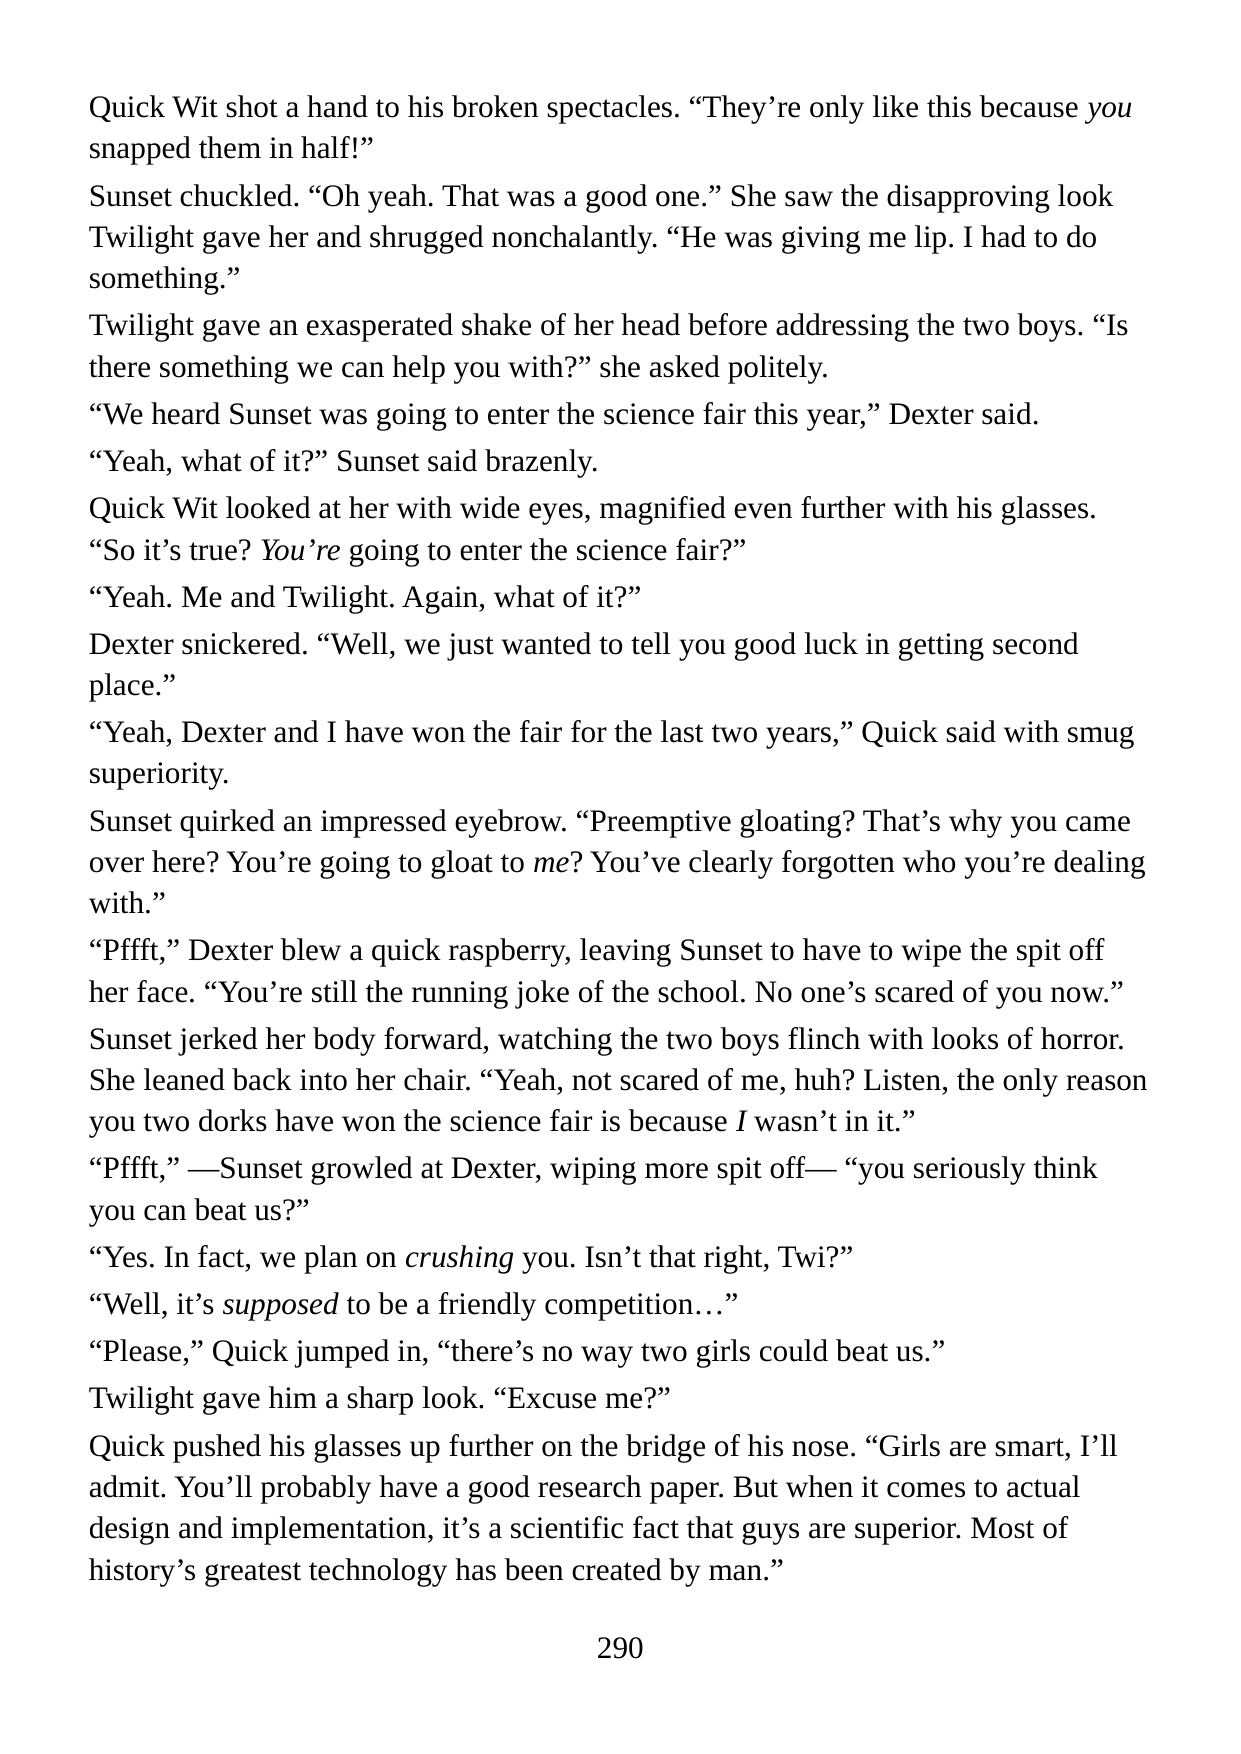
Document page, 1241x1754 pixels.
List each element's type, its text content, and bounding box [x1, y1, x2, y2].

text “We heard Sunset was going to enter the science fair this year,” Dexter said. [88, 395, 1152, 431]
text Dexter snickered. “Well, we just wanted to tell you good luck in getting second place.” [88, 625, 1152, 702]
text “Well, it’s supposed to be a friendly competition…” [88, 1285, 1152, 1321]
text “Yeah, what of it?” Sunset said brazenly. [88, 442, 1152, 478]
text Twilight gave an exasperated shake of her head before addressing the two boys. “Is there something we can help you with?” she asked politely. [88, 307, 1152, 384]
text “Yes. In fact, we plan on crushing you. Isn’t that right, Twi?” [88, 1238, 1152, 1274]
text “Please,” Quick jumped in, “there’s no way two girls could beat us.” [88, 1333, 1152, 1368]
text Quick Wit shot a hand to his broken spectacles. “They’re only like this because you snapped them in half!” [88, 88, 1152, 166]
text Sunset chuckled. “Oh yeah. That was a good one.” She saw the disapproving look Twilight gave her and shrugged nonchalantly. “He was giving me lip. I had to do something.” [88, 177, 1152, 295]
text “Pffft,” Dexter blew a quick raspberry, leaving Sunset to have to wipe the spit off her face. “You’re still the running joke of the school. No one’s scared of you now.” [88, 932, 1152, 1009]
text “Yeah, Dexter and I have won the fair for the last two years,” Quick said with smug superiority. [88, 713, 1152, 791]
text Quick pushed his glasses up further on the bridge of his nose. “Girls are smart, I’ll admit. You’ll probably have a good research paper. But when it comes to actual design and implementation, it’s a scientific fact that guys are superior. Most of history’s greatest technology has been created by man.” [88, 1427, 1152, 1587]
text Sunset quirked an impressed eyebrow. “Preemptive gloating? That’s why you came over here? You’re going to gloat to me? You’ve clearly forgotten who you’re dealing with.” [88, 802, 1152, 920]
text “Yeah. Me and Twilight. Again, what of it?” [88, 578, 1152, 614]
text Quick Wit looked at her with wide eyes, magnified even further with his glasses. “So it’s true? You’re going to enter the science fair?” [88, 489, 1152, 567]
text “Pffft,” —Sunset growled at Dexter, wiping more spit off— “you seriously think you can beat us?” [88, 1150, 1152, 1227]
text Twilight gave him a sharp look. “Excuse me?” [88, 1380, 1152, 1416]
text Sunset jerked her body forward, watching the two boys flinch with looks of horror. She leaned back into her chair. “Yeah, not scared of me, huh? Listen, the only reason you two dorks have won the science fair is because I wasn’t in it.” [88, 1020, 1152, 1138]
